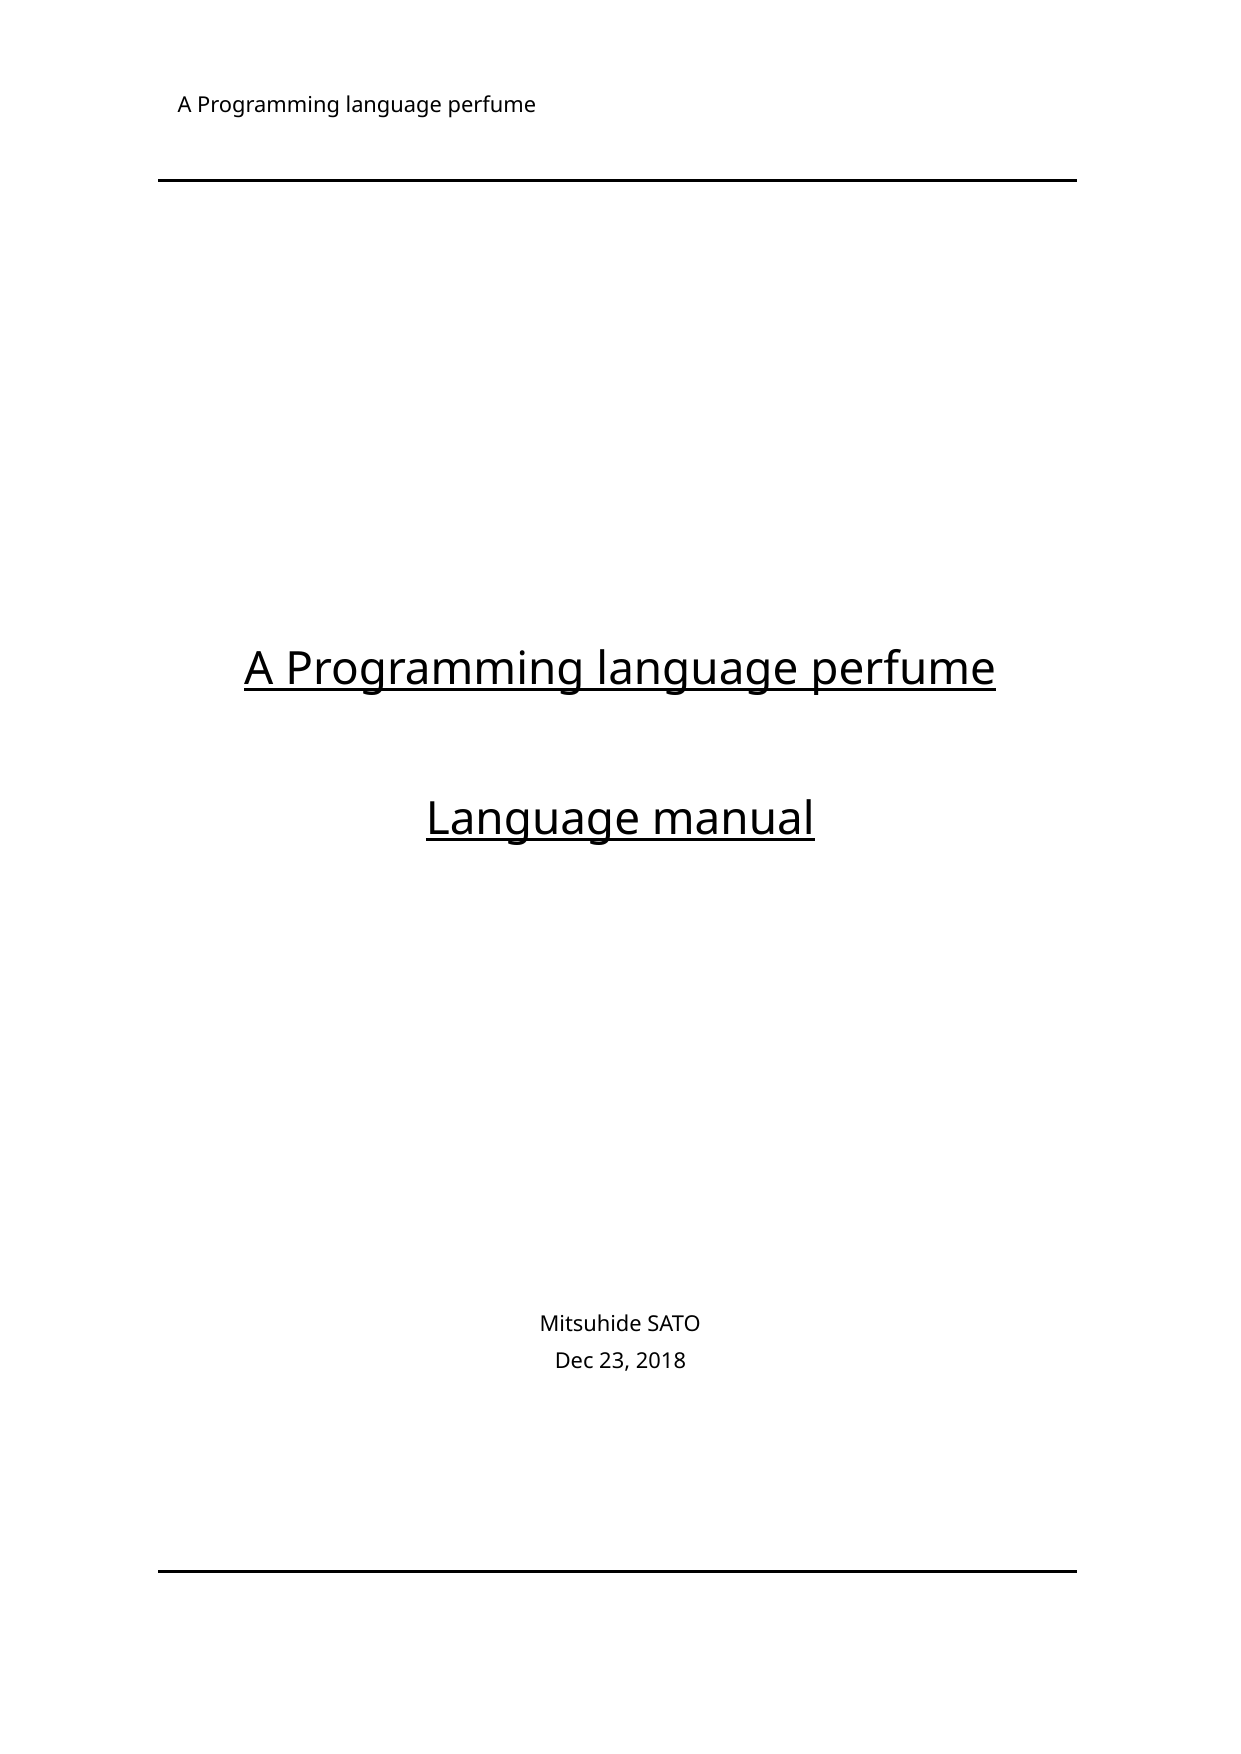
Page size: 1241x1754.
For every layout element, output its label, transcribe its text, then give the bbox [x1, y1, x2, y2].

text Mitsuhide SATO [177, 1304, 1063, 1342]
text Language manual [177, 779, 1063, 854]
text Dec 23, 2018 [177, 1342, 1063, 1379]
text A Programming language perfume [177, 629, 1063, 704]
